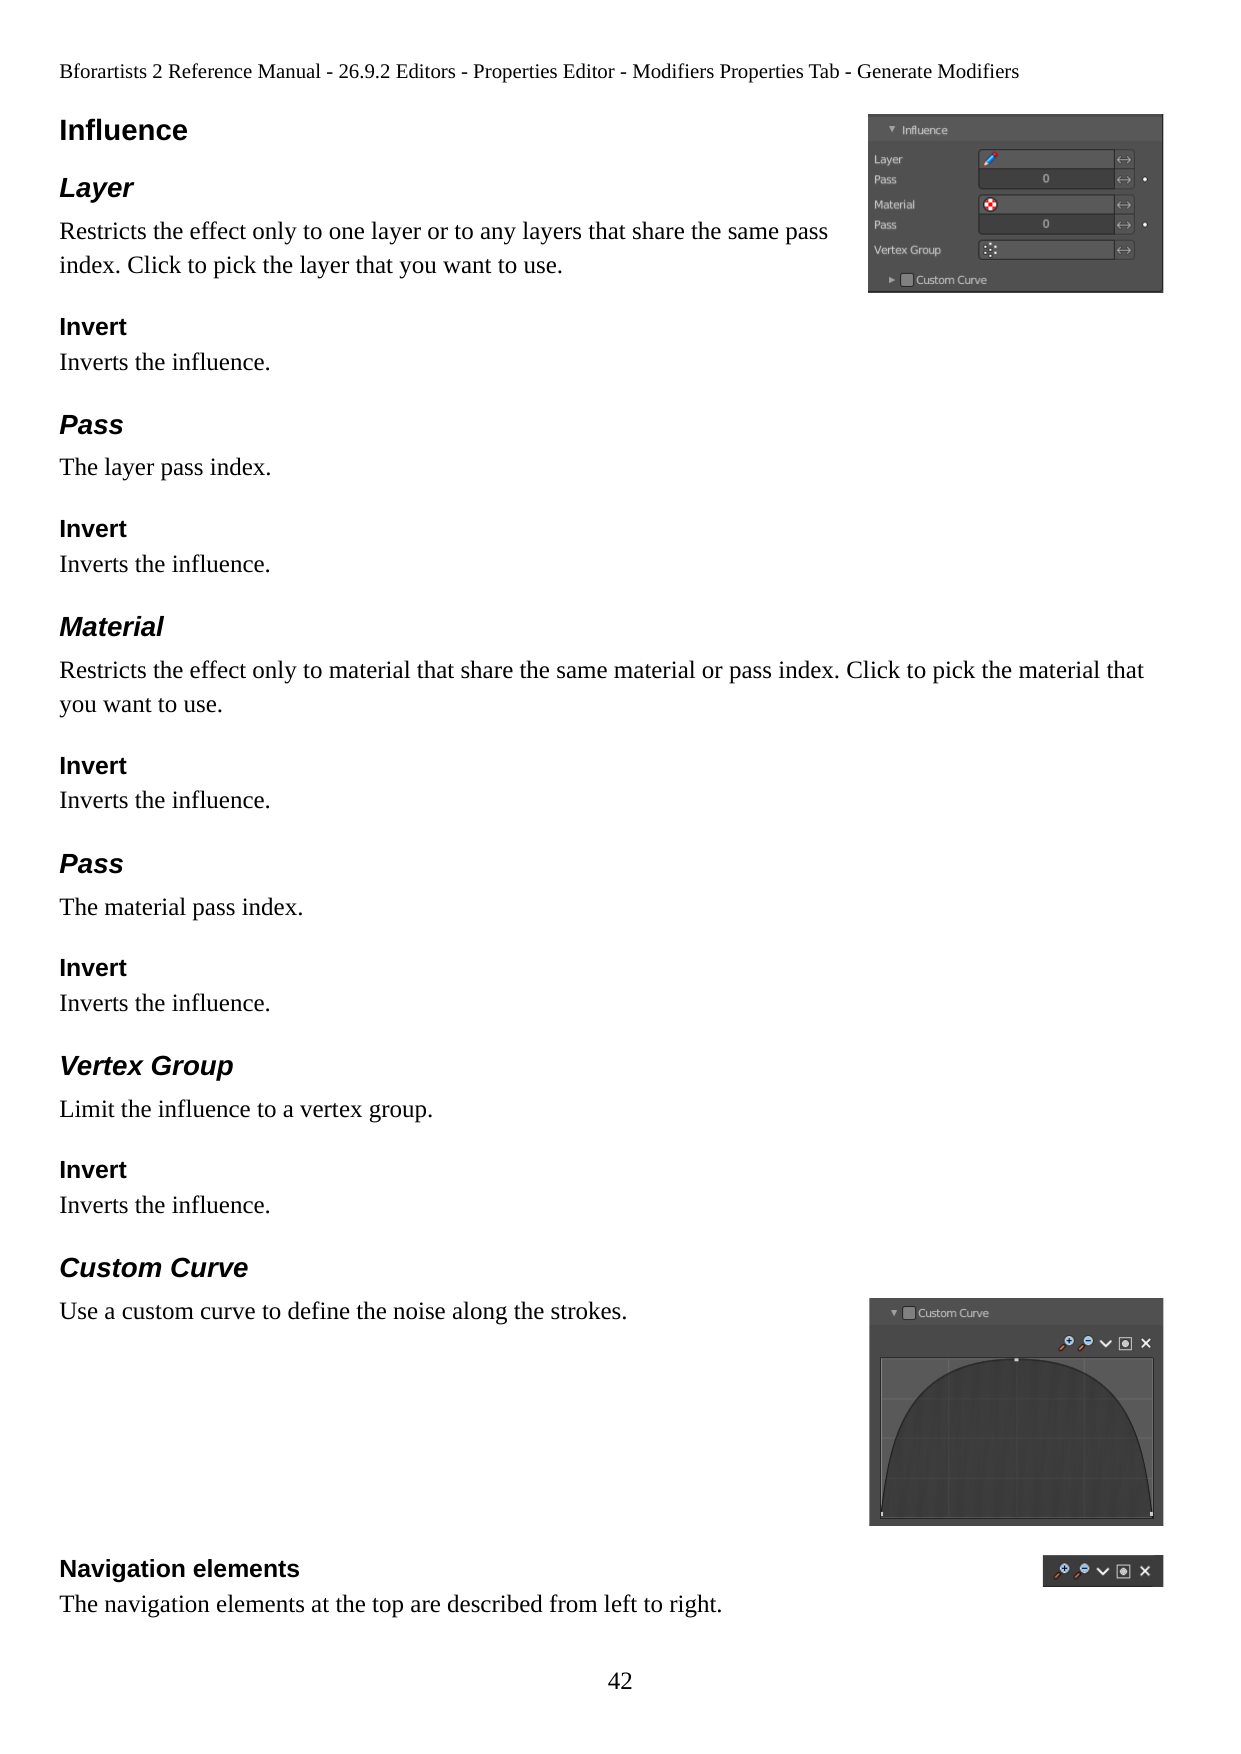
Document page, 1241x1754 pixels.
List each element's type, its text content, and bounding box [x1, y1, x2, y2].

subtitle Invert [59, 751, 1181, 779]
text Inverts the influence. [59, 549, 1181, 578]
text Limit the influence to a vertex group. [59, 1094, 1181, 1123]
subtitle Pass [59, 408, 1181, 440]
text Inverts the influence. [59, 786, 1181, 814]
subtitle Influence [59, 113, 1181, 146]
text The navigation elements at the top are described from left to right. [59, 1589, 1181, 1617]
subtitle Invert [59, 953, 1181, 982]
text Restricts the effect only to material that share the same material or pass index. Click to pick the material that you want to use. [59, 655, 1181, 718]
subtitle Invert [59, 514, 1181, 543]
text Use a custom curve to define the noise along the strokes. [59, 1296, 1181, 1325]
subtitle Invert [59, 1155, 1181, 1184]
picture [868, 114, 1164, 293]
text Inverts the influence. [59, 988, 1181, 1017]
text Restricts the effect only to one layer or to any layers that share the same pass index. Click to pick the layer that you want to use. [59, 216, 868, 279]
picture [869, 1298, 1164, 1526]
picture [1042, 1555, 1164, 1587]
text The material pass index. [59, 892, 1181, 920]
subtitle Layer [59, 171, 868, 203]
subtitle Custom Curve [59, 1252, 1181, 1284]
subtitle [1164, 171, 1181, 203]
subtitle Material [59, 610, 1181, 642]
text Inverts the influence. [59, 1190, 1181, 1219]
text Inverts the influence. [59, 347, 1181, 375]
subtitle Vertex Group [59, 1049, 1181, 1081]
text The layer pass index. [59, 452, 1181, 481]
subtitle Navigation elements [59, 1554, 1181, 1582]
subtitle Invert [59, 312, 1181, 340]
subtitle Pass [59, 847, 1181, 879]
